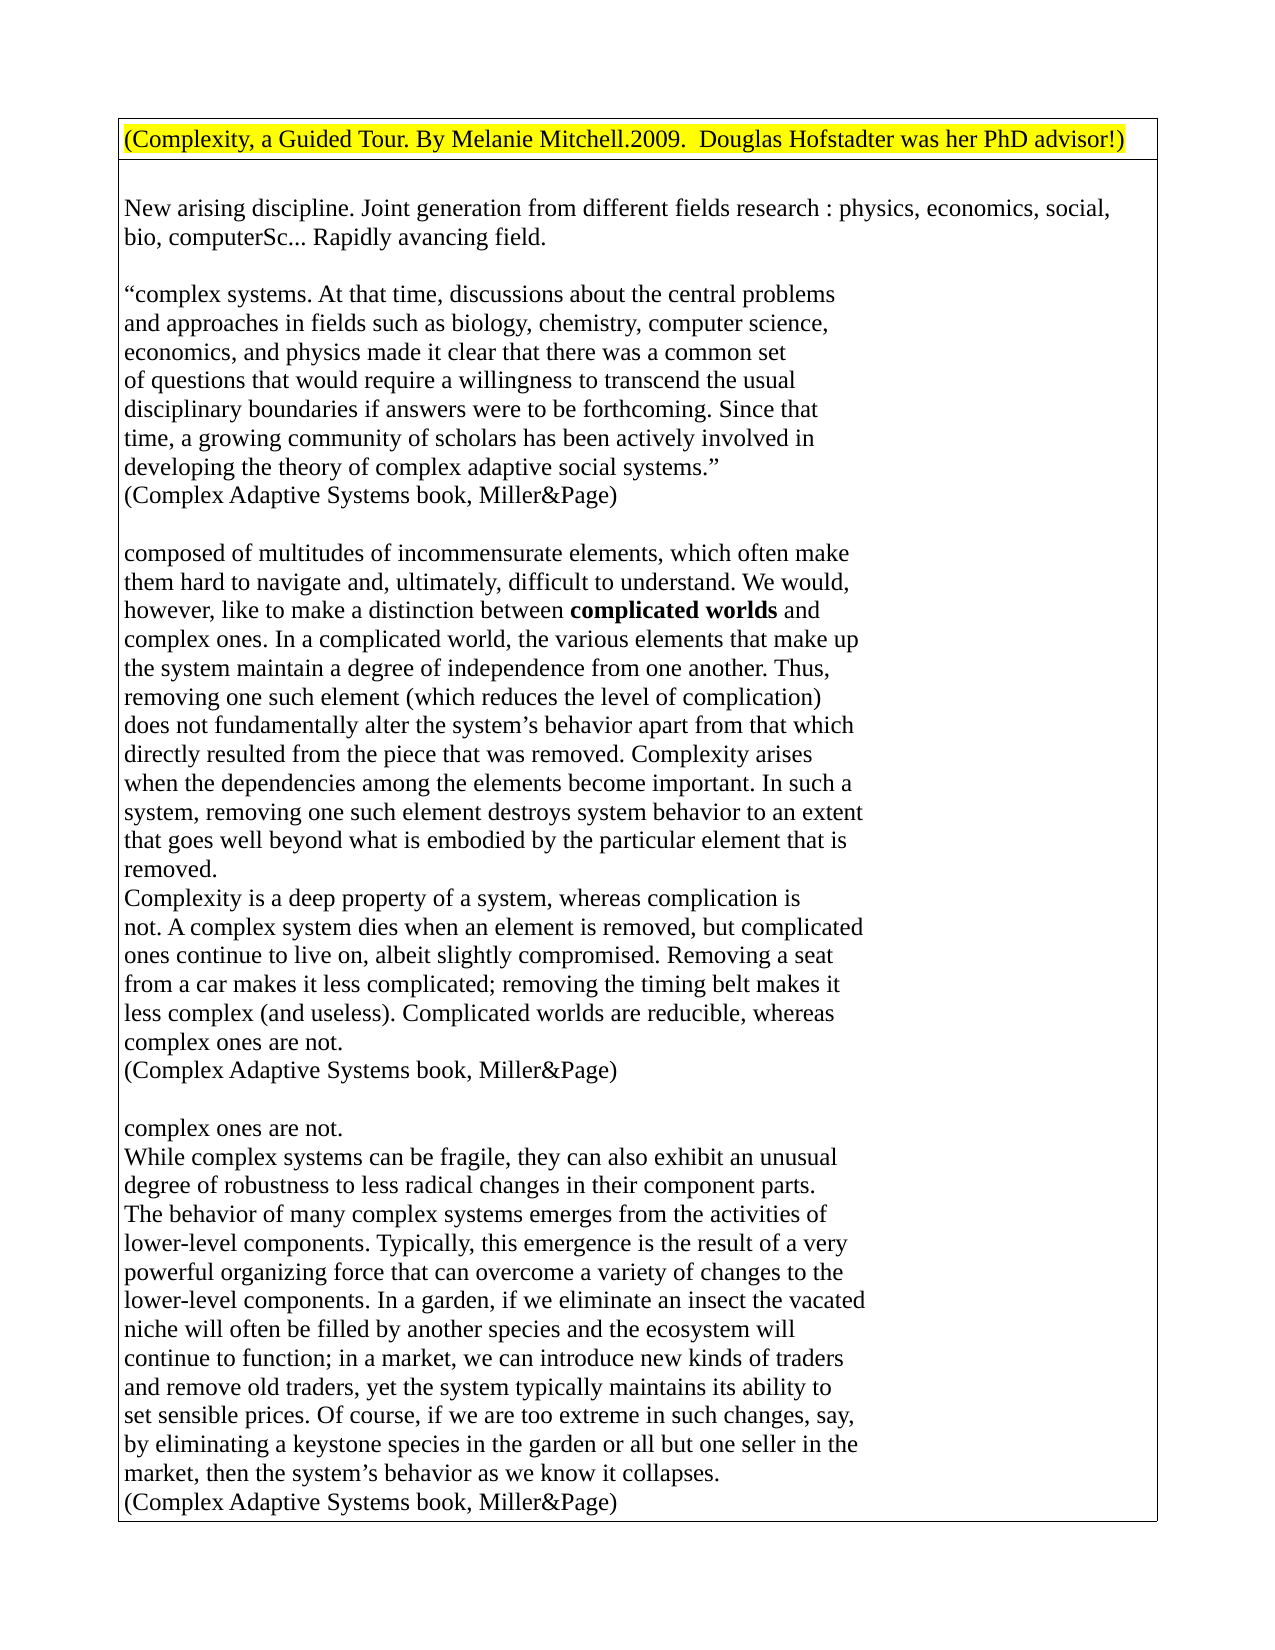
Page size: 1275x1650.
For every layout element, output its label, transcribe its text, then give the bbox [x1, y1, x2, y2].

table_cell New arising discipline. Joint generation from different fields research : physics, economics, social, bio, computerSc... Rapidly avancing field. “complex systems. At that time, discussions about the central problems and approaches in fields such as biology, chemistry, computer science, economics, and physics made it clear that there was a common set of questions that would require a willingness to transcend the usual disciplinary boundaries if answers were to be forthcoming. Since that time, a growing community of scholars has been actively involved in developing the theory of complex adaptive social systems.” (Complex Adaptive Systems book, Miller&Page) composed of multitudes of incommensurate elements, which often make them hard to navigate and, ultimately, difficult to understand. We would, however, like to make a distinction between complicated worlds and complex ones. In a complicated world, the various elements that make up the system maintain a degree of independence from one another. Thus, removing one such element (which reduces the level of complication) does not fundamentally alter the system’s behavior apart from that which directly resulted from the piece that was removed. Complexity arises when the dependencies among the elements become important. In such a system, removing one such element destroys system behavior to an extent that goes well beyond what is embodied by the particular element that is removed. Complexity is a deep property of a system, whereas complication is not. A complex system dies when an element is removed, but complicated ones continue to live on, albeit slightly compromised. Removing a seat from a car makes it less complicated; removing the timing belt makes it less complex (and useless). Complicated worlds are reducible, whereas complex ones are not. (Complex Adaptive Systems book, Miller&Page) complex ones are not. While complex systems can be fragile, they can also exhibit an unusual degree of robustness to less radical changes in their component parts. The behavior of many complex systems emerges from the activities of lower-level components. Typically, this emergence is the result of a very powerful organizing force that can overcome a variety of changes to the lower-level components. In a garden, if we eliminate an insect the vacated niche will often be filled by another species and the ecosystem will continue to function; in a market, we can introduce new kinds of traders and remove old traders, yet the system typically maintains its ability to set sensible prices. Of course, if we are too extreme in such changes, say, by eliminating a keystone species in the garden or all but one seller in the market, then the system’s behavior as we know it collapses. (Complex Adaptive Systems book, Miller&Page) [119, 160, 1157, 1521]
table_cell (Complexity, a Guided Tour. By Melanie Mitchell.2009. Douglas Hofstadter was her PhD advisor!) [119, 119, 1157, 158]
